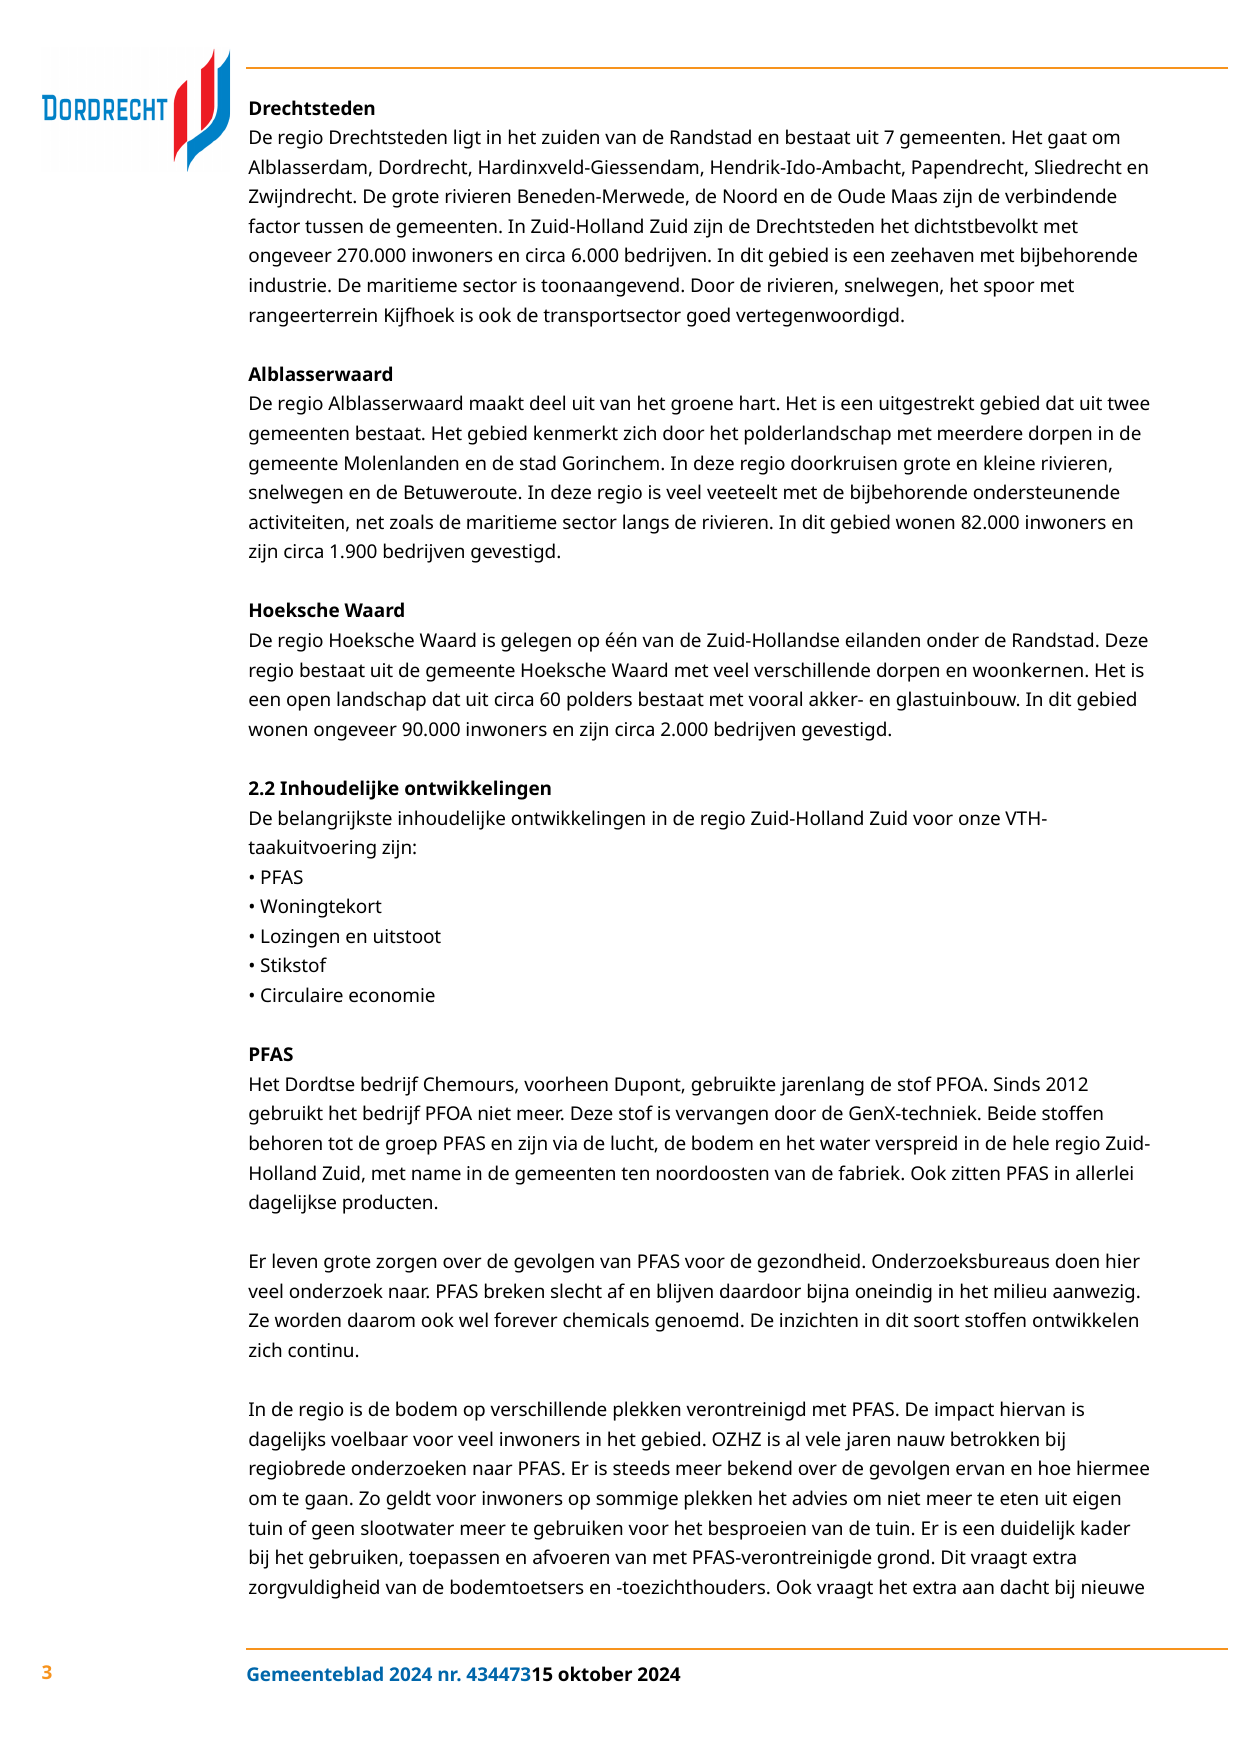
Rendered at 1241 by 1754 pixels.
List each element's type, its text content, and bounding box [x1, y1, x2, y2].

text Het Dordtse bedrijf Chemours, voorheen Dupont, gebruikte jarenlang de stof PFOA. Sinds 2012 gebruikt het bedrijf PFOA niet meer. Deze stof is vervangen door de GenX-techniek. Beide stoffen behoren tot de groep PFAS en zijn via de lucht, de bodem en het water verspreid in de hele regio Zuid-Holland Zuid, met name in de gemeenten ten noordoosten van de fabriek. Ook zitten PFAS in allerlei dagelijkse producten. [248, 1071, 1152, 1215]
text In de regio is de bodem op verschillende plekken verontreinigd met PFAS. De impact hiervan is dagelijks voelbaar voor veel inwoners in het gebied. OZHZ is al vele jaren nauw betrokken bij regiobrede onderzoeken naar PFAS. Er is steeds meer bekend over de gevolgen ervan en hoe hiermee om te gaan. Zo geldt voor inwoners op sommige plekken het advies om niet meer te eten uit eigen tuin of geen slootwater meer te gebruiken voor het besproeien van de tuin. Er is een duidelijk kader bij het gebruiken, toepassen en afvoeren van met PFAS-verontreinigde grond. Dit vraagt extra zorgvuldigheid van de bodemtoetsers en -toezichthouders. Ook vraagt het extra aan dacht bij nieuwe [248, 1396, 1152, 1600]
text Hoeksche Waard [248, 598, 1152, 623]
text De regio Drechtsteden ligt in het zuiden van de Randstad en bestaat uit 7 gemeenten. Het gaat om Alblasserdam, Dordrecht, Hardinxveld-Giessendam, Hendrik-Ido-Ambacht, Papendrecht, Sliedrecht en Zwijndrecht. De grote rivieren Beneden-Merwede, de Noord en de Oude Maas zijn de verbindende factor tussen de gemeenten. In Zuid-Holland Zuid zijn de Drechtsteden het dichtstbevolkt met ongeveer 270.000 inwoners en circa 6.000 bedrijven. In dit gebied is een zeehaven met bijbehorende industrie. De maritieme sector is toonaangevend. Door de rivieren, snelwegen, het spoor met rangeerterrein Kijfhoek is ook de transportsector goed vertegenwoordigd. [248, 124, 1152, 328]
text • Woningtekort [248, 893, 1152, 919]
picture [41, 47, 231, 172]
text • Lozingen en uitstoot [248, 923, 1152, 949]
text Er leven grote zorgen over de gevolgen van PFAS voor de gezondheid. Onderzoeksbureaus doen hier veel onderzoek naar. PFAS breken slecht af en blijven daardoor bijna oneindig in het milieu aanwezig. Ze worden daarom ook wel forever chemicals genoemd. De inzichten in dit soort stoffen ontwikkelen zich continu. [248, 1248, 1152, 1363]
text Alblasserwaard [248, 361, 1152, 387]
text • PFAS [248, 864, 1152, 890]
text PFAS [248, 1041, 1152, 1067]
text De regio Hoeksche Waard is gelegen op één van de Zuid-Hollandse eilanden onder de Randstad. Deze regio bestaat uit de gemeente Hoeksche Waard met veel verschillende dorpen en woonkernen. Het is een open landschap dat uit circa 60 polders bestaat met vooral akker- en glastuinbouw. In dit gebied wonen ongeveer 90.000 inwoners en zijn circa 2.000 bedrijven gevestigd. [248, 627, 1152, 742]
text • Stikstof [248, 953, 1152, 978]
text De regio Alblasserwaard maakt deel uit van het groene hart. Het is een uitgestrekt gebied dat uit twee gemeenten bestaat. Het gebied kenmerkt zich door het polderlandschap met meerdere dorpen in de gemeente Molenlanden en de stad Gorinchem. In deze regio doorkruisen grote en kleine rivieren, snelwegen en de Betuweroute. In deze regio is veel veeteelt met de bijbehorende ondersteunende activiteiten, net zoals de maritieme sector langs de rivieren. In dit gebied wonen 82.000 inwoners en zijn circa 1.900 bedrijven gevestigd. [248, 391, 1152, 564]
text De belangrijkste inhoudelijke ontwikkelingen in de regio Zuid-Holland Zuid voor onze VTH- taakuitvoering zijn: [248, 805, 1152, 860]
text Drechtsteden [248, 95, 1152, 121]
text 2.2 Inhoudelijke ontwikkelingen [248, 775, 1152, 801]
text • Circulaire economie [248, 982, 1152, 1008]
